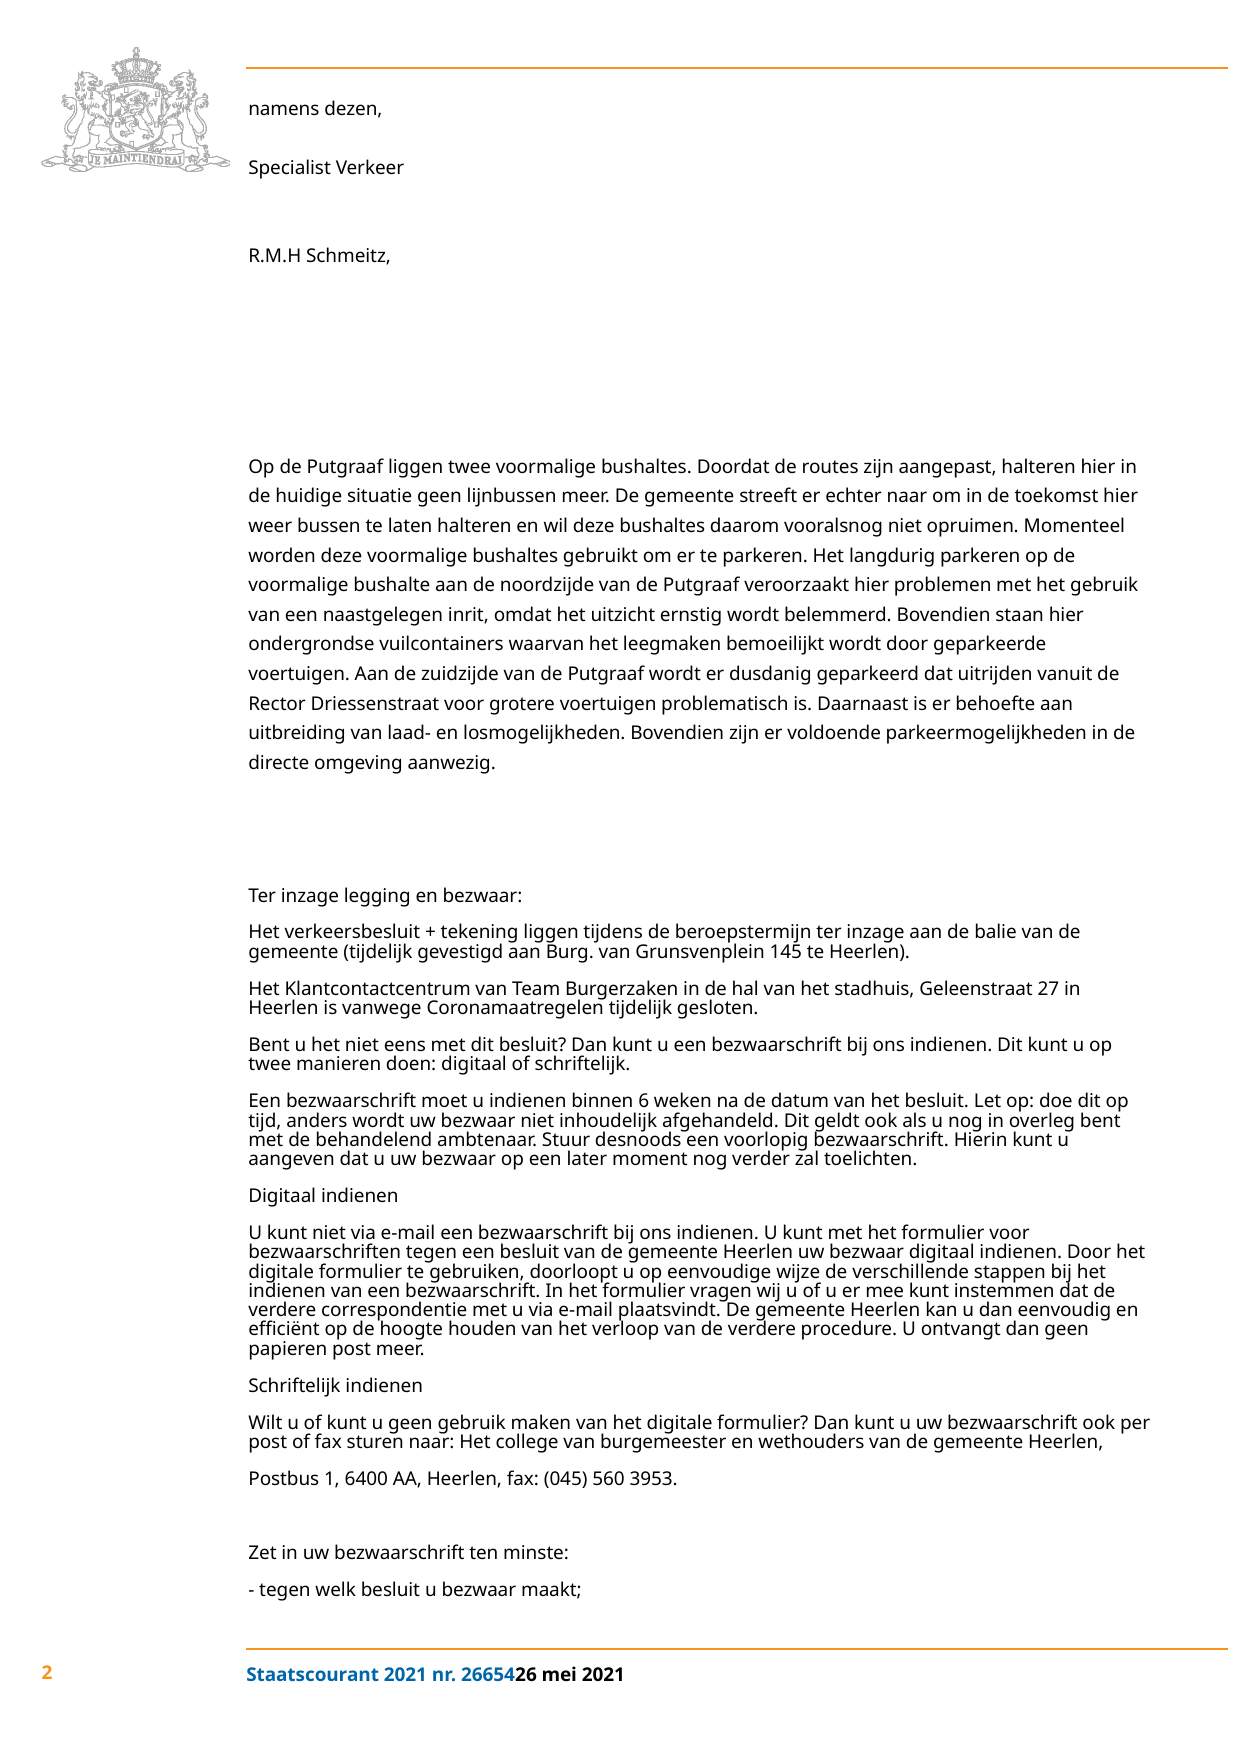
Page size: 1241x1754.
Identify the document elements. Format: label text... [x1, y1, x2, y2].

text Op de Putgraaf liggen twee voormalige bushaltes. Doordat de routes zijn aangepast, halteren hier in de huidige situatie geen lijnbussen meer. De gemeente streeft er echter naar om in de toekomst hier weer bussen te laten halteren en wil deze bushaltes daarom vooralsnog niet opruimen. Momenteel worden deze voormalige bushaltes gebruikt om er te parkeren. Het langdurig parkeren op de voormalige bushalte aan de noordzijde van de Putgraaf veroorzaakt hier problemen met het gebruik van een naastgelegen inrit, omdat het uitzicht ernstig wordt belemmerd. Bovendien staan hier ondergrondse vuilcontainers waarvan het leegmaken bemoeilijkt wordt door geparkeerde voertuigen. Aan de zuidzijde van de Putgraaf wordt er dusdanig geparkeerd dat uitrijden vanuit de Rector Driessenstraat voor grotere voertuigen problematisch is. Daarnaast is er behoefte aan uitbreiding van laad- en losmogelijkheden. Bovendien zijn er voldoende parkeermogelijkheden in de directe omgeving aanwezig. [248, 453, 1152, 775]
text Wilt u of kunt u geen gebruik maken van het digitale formulier? Dan kunt u uw bezwaarschrift ook per post of fax sturen naar: Het college van burgemeester en wethouders van de gemeente Heerlen, [248, 1414, 1152, 1452]
picture [41, 47, 231, 172]
text Het Klantcontactcentrum van Team Burgerzaken in de hal van het stadhuis, Geleenstraat 27 in Heerlen is vanwege Coronamaatregelen tijdelijk gesloten. [248, 980, 1152, 1018]
text Zet in uw bezwaarschrift ten minste: [248, 1544, 1152, 1563]
text U kunt niet via e-mail een bezwaarschrift bij ons indienen. U kunt met het formulier voor bezwaarschriften tegen een besluit van de gemeente Heerlen uw bezwaar digitaal indienen. Door het digitale formulier te gebruiken, doorloopt u op eenvoudige wijze de verschillende stappen bij het indienen van een bezwaarschrift. In het formulier vragen wij u of u er mee kunt instemmen dat de verdere correspondentie met u via e-mail plaatsvindt. De gemeente Heerlen kan u dan eenvoudig en efficiënt op de hoogte houden van het verloop van de verdere procedure. U ontvangt dan geen papieren post meer. [248, 1224, 1152, 1359]
text Bent u het niet eens met dit besluit? Dan kunt u een bezwaarschrift bij ons indienen. Dit kunt u op twee manieren doen: digitaal of schriftelijk. [248, 1036, 1152, 1074]
text namens dezen, [248, 95, 1152, 121]
text Het verkeersbesluit + tekening liggen tijdens de beroepstermijn ter inzage aan de balie van de gemeente (tijdelijk gevestigd aan Burg. van Grunsvenplein 145 te Heerlen). [248, 923, 1152, 962]
text Schriftelijk indienen [248, 1377, 1152, 1396]
text Postbus 1, 6400 AA, Heerlen, fax: (045) 560 3953. [248, 1470, 1152, 1489]
text Digitaal indienen [248, 1187, 1152, 1206]
text R.M.H Schmeitz, [248, 243, 1152, 268]
text Specialist Verkeer [248, 154, 1152, 180]
text Een bezwaarschrift moet u indienen binnen 6 weken na de datum van het besluit. Let op: doe dit op tijd, anders wordt uw bezwaar niet inhoudelijk afgehandeld. Dit geldt ook als u nog in overleg bent met de behandelend ambtenaar. Stuur desnoods een voorlopig bezwaarschrift. Hierin kunt u aangeven dat u uw bezwaar op een later moment nog verder zal toelichten. [248, 1092, 1152, 1169]
text Ter inzage legging en bezwaar: [248, 887, 1152, 906]
text - tegen welk besluit u bezwaar maakt; [248, 1581, 1152, 1600]
